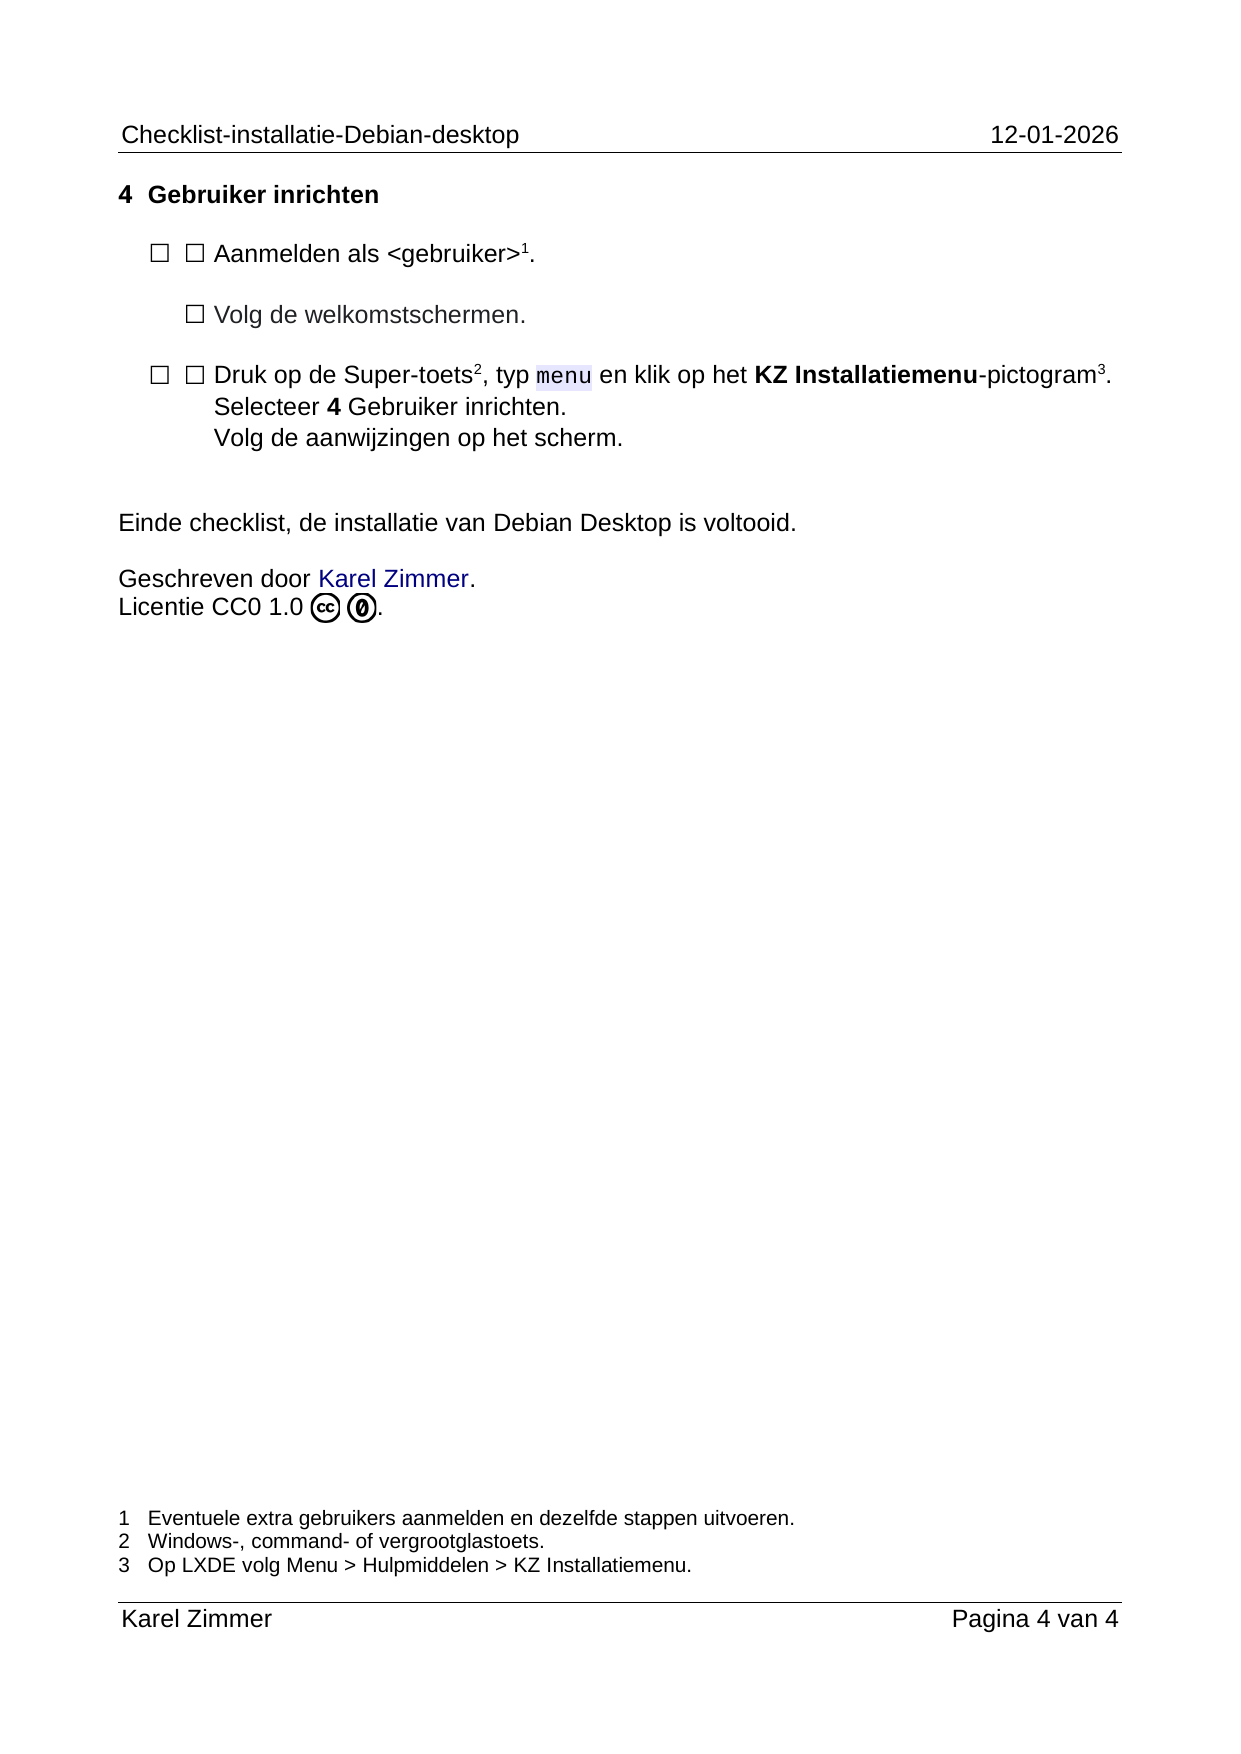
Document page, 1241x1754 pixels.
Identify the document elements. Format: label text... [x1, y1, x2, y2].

list Gebruiker inrichten [118, 177, 1122, 211]
table_cell Volg de welkomstschermen. [213, 300, 1122, 330]
table_header [118, 239, 142, 269]
table_cell [142, 392, 177, 422]
table_cell [118, 330, 142, 360]
table_cell ☐ [142, 360, 177, 392]
table_cell [118, 269, 142, 300]
table_cell [213, 330, 1122, 360]
table_cell [118, 300, 142, 330]
table_cell [142, 423, 177, 453]
list . [377, 593, 1122, 622]
table_cell [142, 300, 177, 330]
table_cell [118, 360, 142, 392]
table_header Aanmelden als <gebruiker>. [213, 239, 1122, 269]
table_cell [177, 423, 213, 453]
table_cell Druk op de Super-toets, typ menu en klik op het KZ Installatiemenu-pictogram. [213, 360, 1122, 392]
table_cell [118, 392, 142, 422]
table_cell Volg de aanwijzingen op het scherm. [213, 423, 1122, 453]
text Einde checklist, de installatie van Debian Desktop is voltooid. [118, 509, 1122, 537]
picture [347, 593, 377, 623]
picture [310, 593, 340, 623]
list Geschreven door Karel Zimmer. [118, 565, 1122, 593]
list Licentie CC0 1.0 [118, 593, 310, 622]
table_cell [177, 269, 213, 300]
table_cell ☐ [177, 300, 213, 330]
table_cell ☐ [177, 360, 213, 392]
table_cell [142, 330, 177, 360]
table_header ☐ [177, 239, 213, 269]
table_cell Selecteer 4 Gebruiker inrichten. [213, 392, 1122, 422]
table_cell [177, 392, 213, 422]
table_cell [213, 269, 1122, 300]
table_cell [118, 423, 142, 453]
table_cell [177, 330, 213, 360]
table_header ☐ [142, 239, 177, 269]
table_cell [142, 269, 177, 300]
